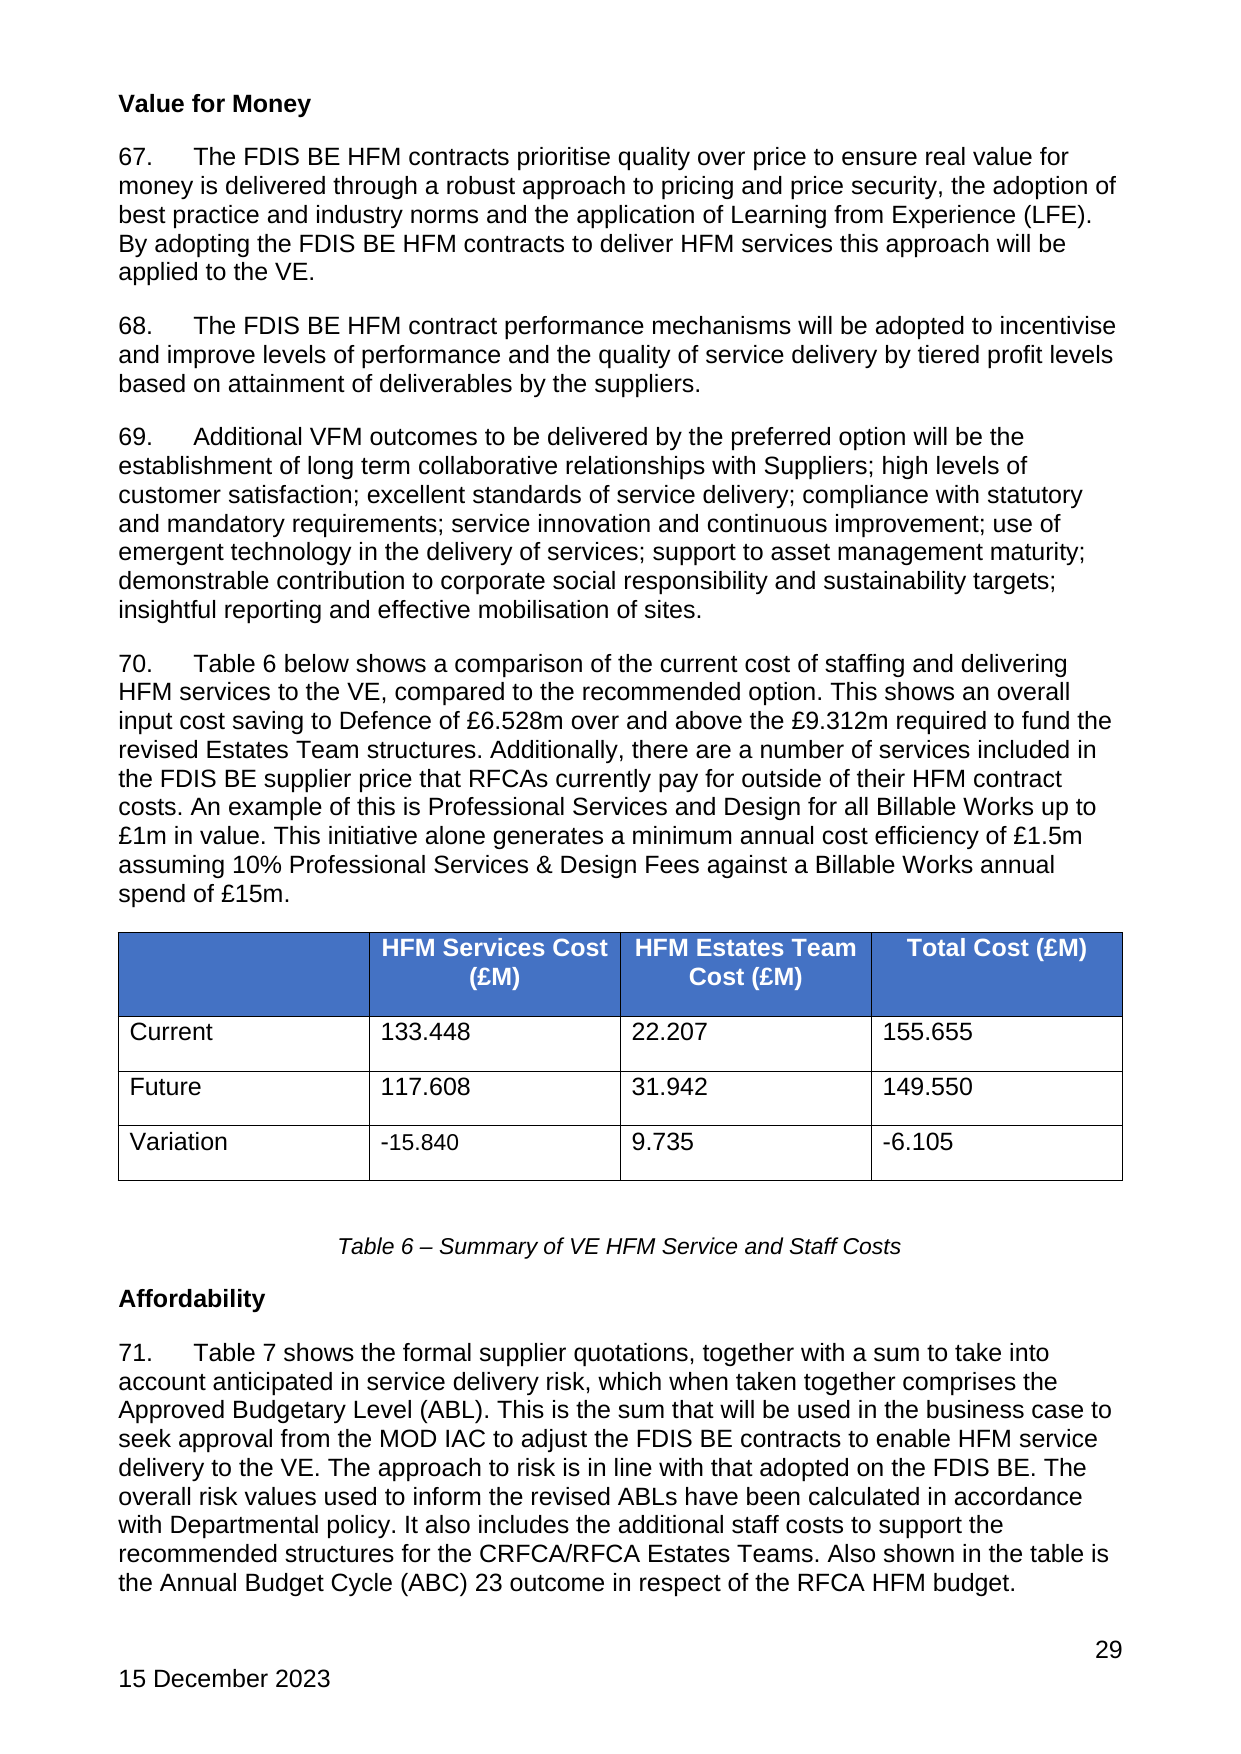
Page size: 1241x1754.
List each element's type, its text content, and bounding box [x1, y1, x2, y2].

table_cell 31.942 [621, 1072, 871, 1125]
text Table 6 – Summary of VE HFM Service and Staff Costs [118, 1233, 1122, 1259]
table_cell Current [119, 1017, 369, 1071]
subtitle Affordability [118, 1284, 1122, 1313]
text 70. Table 6 below shows a comparison of the current cost of staffing and delivering HFM services to the VE, compared to the recommended option. This shows an overall input cost saving to Defence of £6.528m over and above the £9.312m required to fund the revised Estates Team structures. Additionally, there are a number of services included in the FDIS BE supplier price that RFCAs currently pay for outside of their HFM contract costs. An example of this is Professional Services and Design for all Billable Works up to £1m in value. This initiative alone generates a minimum annual cost efficiency of £1.5m assuming 10% Professional Services & Design Fees against a Billable Works annual spend of £15m. [118, 648, 1122, 907]
table_cell 155.655 [872, 1017, 1122, 1071]
subtitle Value for Money [118, 88, 1122, 117]
table_cell Variation [119, 1126, 369, 1180]
text 68. The FDIS BE HFM contract performance mechanisms will be adopted to incentivise and improve levels of performance and the quality of service delivery by tiered profit levels based on attainment of deliverables by the suppliers. [118, 311, 1122, 397]
table_header Total Cost (£M) [872, 933, 1122, 1016]
text 71. Table 7 shows the formal supplier quotations, together with a sum to take into account anticipated in service delivery risk, which when taken together comprises the Approved Budgetary Level (ABL). This is the sum that will be used in the business case to seek approval from the MOD IAC to adjust the FDIS BE contracts to enable HFM service delivery to the VE. The approach to risk is in line with that adopted on the FDIS BE. The overall risk values used to inform the revised ABLs have been calculated in accordance with Departmental policy. It also includes the additional staff costs to support the recommended structures for the CRFCA/RFCA Estates Teams. Also shown in the table is the Annual Budget Cycle (ABC) 23 outcome in respect of the RFCA HFM budget. [118, 1338, 1122, 1596]
text 69. Additional VFM outcomes to be delivered by the preferred option will be the establishment of long term collaborative relationships with Suppliers; high levels of customer satisfaction; excellent standards of service delivery; compliance with statutory and mandatory requirements; service innovation and continuous improvement; use of emergent technology in the delivery of services; support to asset management maturity; demonstrable contribution to corporate social responsibility and sustainability targets; insightful reporting and effective mobilisation of sites. [118, 422, 1122, 623]
table_cell 22.207 [621, 1017, 871, 1071]
text 67. The FDIS BE HFM contracts prioritise quality over price to ensure real value for money is delivered through a robust approach to pricing and price security, the adoption of best practice and industry norms and the application of Learning from Experience (LFE). By adopting the FDIS BE HFM contracts to deliver HFM services this approach will be applied to the VE. [118, 142, 1122, 286]
table_header HFM Estates Team Cost (£M) [621, 933, 871, 1016]
table_cell 133.448 [370, 1017, 620, 1071]
table_cell 117.608 [370, 1072, 620, 1125]
table_cell 149.550 [872, 1072, 1122, 1125]
table_header HFM Services Cost (£M) [370, 933, 620, 1016]
table_cell -15.840 [370, 1126, 620, 1180]
table_cell -6.105 [872, 1126, 1122, 1180]
table_header [119, 933, 369, 1016]
table_cell Future [119, 1072, 369, 1125]
table_cell 9.735 [621, 1126, 871, 1180]
